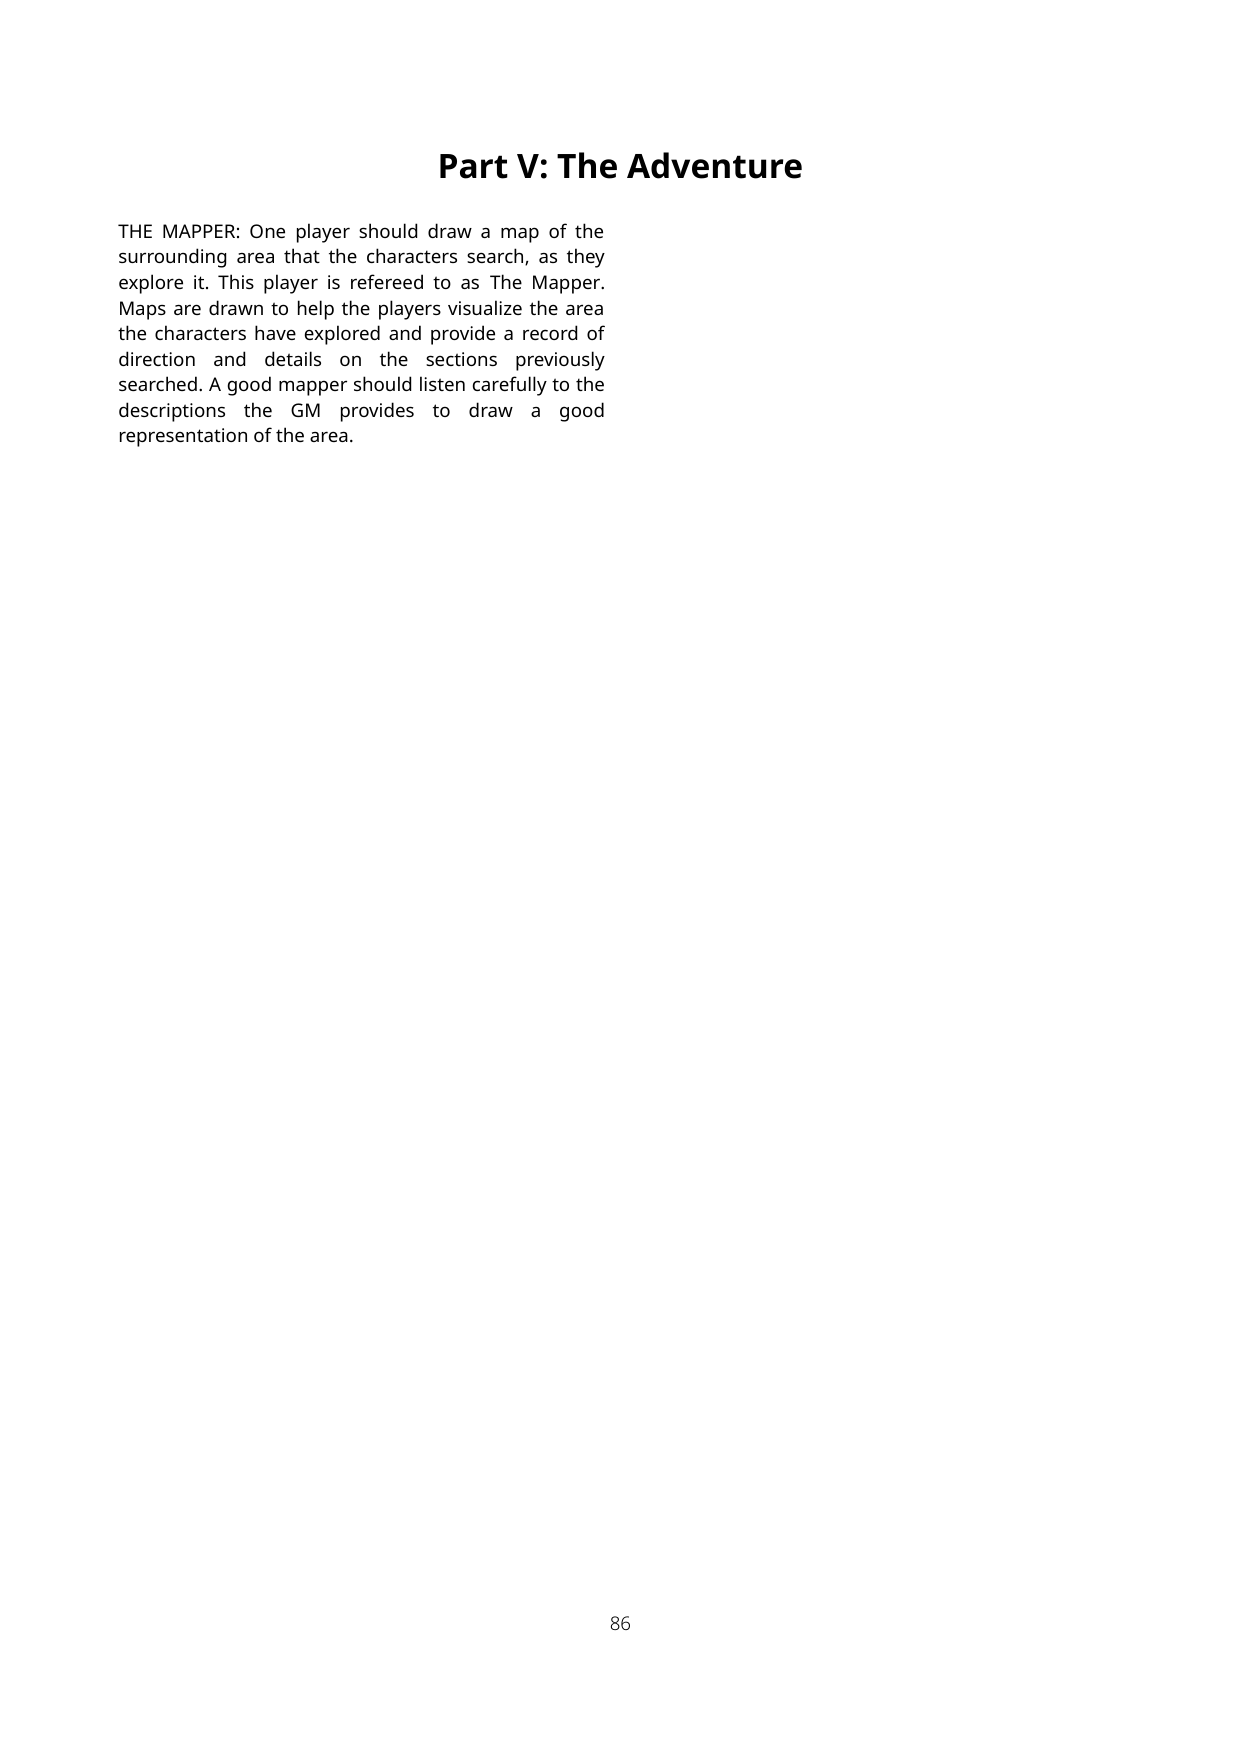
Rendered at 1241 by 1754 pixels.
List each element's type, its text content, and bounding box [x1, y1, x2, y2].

text THE MAPPER: One player should draw a map of the surrounding area that the characters search, as they explore it. This player is refereed to as The Mapper. Maps are drawn to help the players visualize the area the characters have explored and provide a record of direction and details on the sections previously searched. A good mapper should listen carefully to the descriptions the GM provides to draw a good representation of the area. [118, 218, 605, 448]
